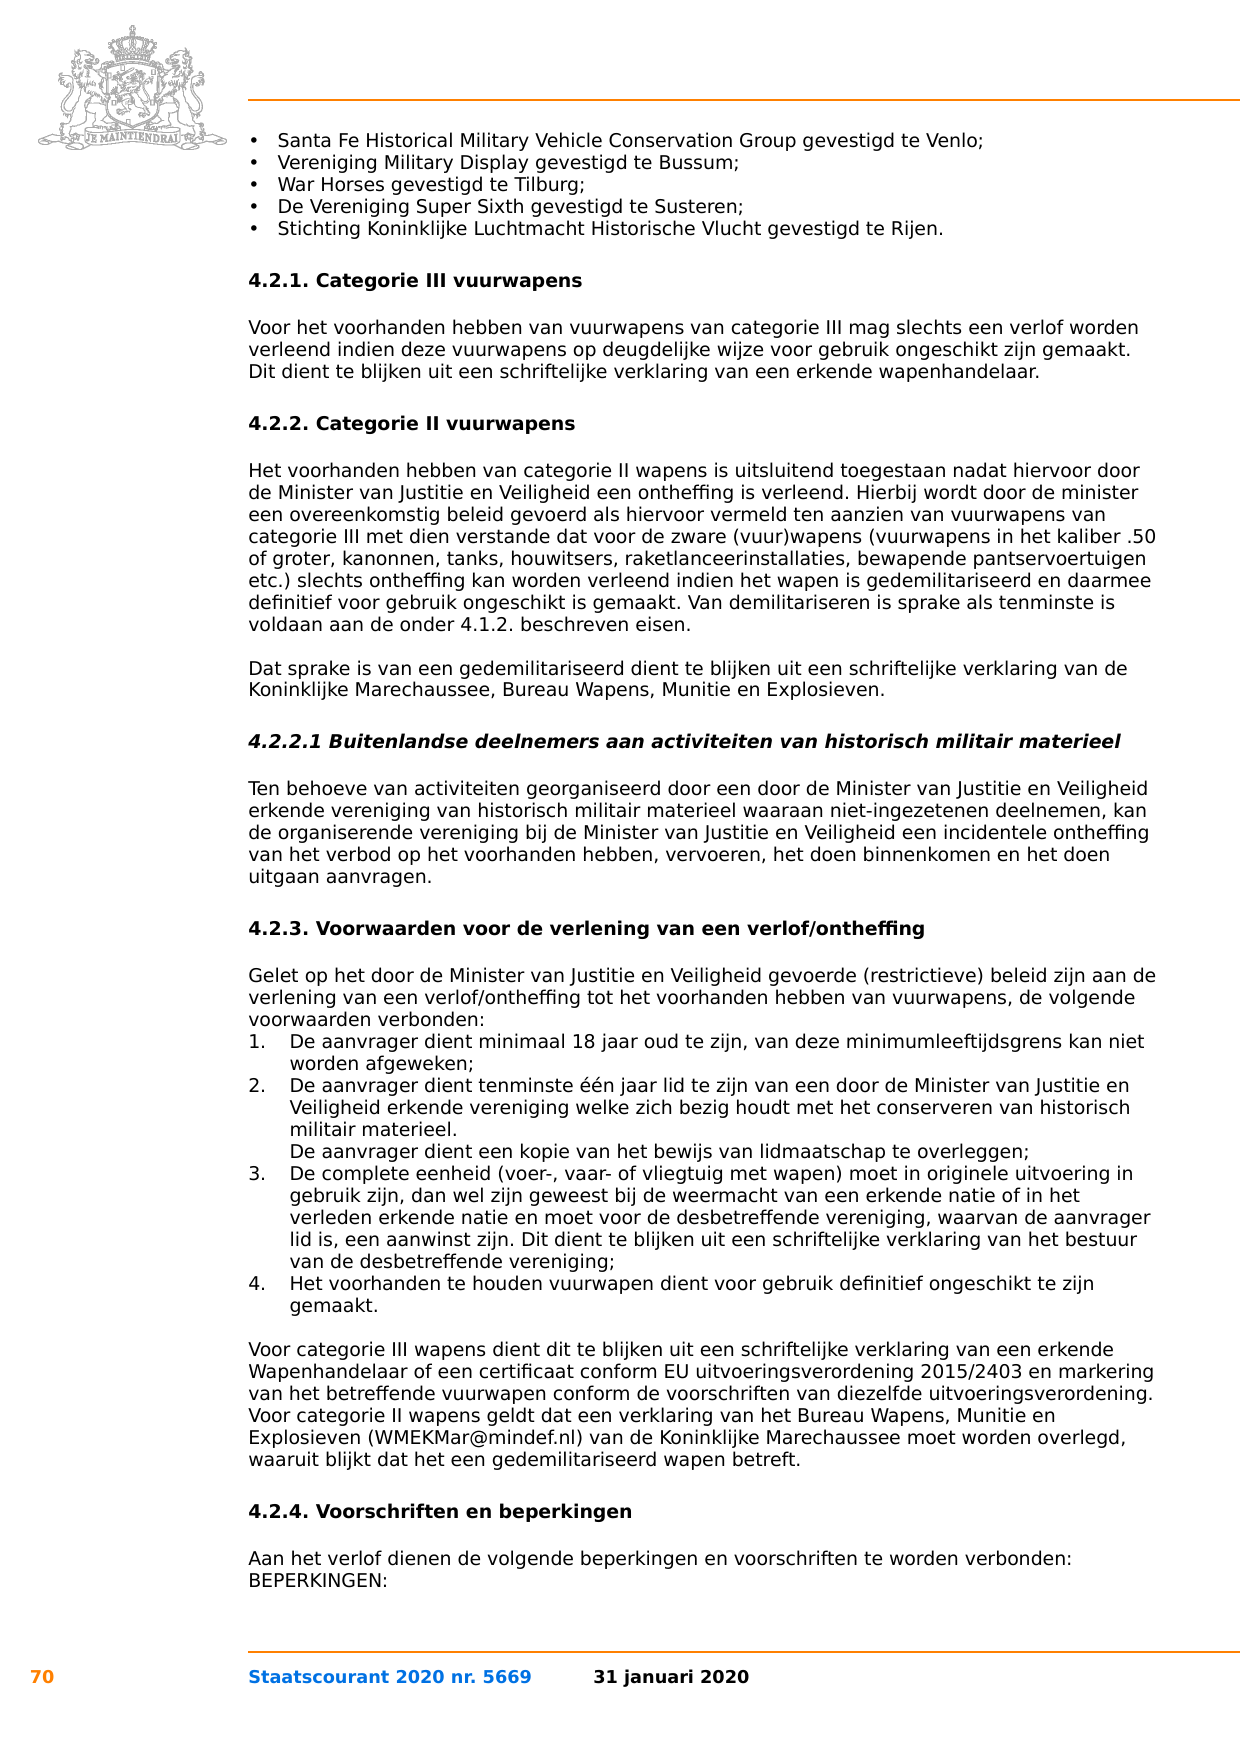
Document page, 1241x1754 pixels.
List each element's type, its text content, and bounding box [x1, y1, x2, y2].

text De aanvrager dient een kopie van het bewijs van lidmaatschap te overleggen; [289, 1141, 1163, 1163]
text 3. De complete eenheid (voer-, vaar- of vliegtuig met wapen) moet in originele uitvoering in gebruik zijn, dan wel zijn geweest bij de weermacht van een erkende natie of in het verleden erkende natie en moet voor de desbetreffende vereniging, waarvan de aanvrager lid is, een aanwinst zijn. Dit dient te blijken uit een schriftelijke verklaring van het bestuur van de desbetreffende vereniging; [248, 1163, 1163, 1273]
text 1. De aanvrager dient minimaal 18 jaar oud te zijn, van deze minimumleeftijdsgrens kan niet worden afgeweken; [248, 1031, 1163, 1075]
text • Santa Fe Historical Military Vehicle Conservation Group gevestigd te Venlo; [248, 130, 1163, 152]
picture [38, 25, 227, 150]
text Aan het verlof dienen de volgende beperkingen en voorschriften te worden verbonden: BEPERKINGEN: [248, 1548, 1163, 1592]
text Voor het voorhanden hebben van vuurwapens van categorie III mag slechts een verlof worden verleend indien deze vuurwapens op deugdelijke wijze voor gebruik ongeschikt zijn gemaakt. Dit dient te blijken uit een schriftelijke verklaring van een erkende wapenhandelaar. [248, 317, 1163, 383]
text • Vereniging Military Display gevestigd te Bussum; [248, 152, 1163, 174]
text • Stichting Koninklijke Luchtmacht Historische Vlucht gevestigd te Rijen. [248, 218, 1163, 240]
text 2. De aanvrager dient tenminste één jaar lid te zijn van een door de Minister van Justitie en Veiligheid erkende vereniging welke zich bezig houdt met het conserveren van historisch militair materieel. [248, 1075, 1163, 1141]
text Dat sprake is van een gedemilitariseerd dient te blijken uit een schriftelijke verklaring van de Koninklijke Marechaussee, Bureau Wapens, Munitie en Explosieven. [248, 657, 1163, 701]
subtitle 4.2.3. Voorwaarden voor de verlening van een verlof/ontheffing [248, 918, 1163, 940]
subtitle 4.2.2.1 Buitenlandse deelnemers aan activiteiten van historisch militair materieel [248, 731, 1163, 753]
text 4. Het voorhanden te houden vuurwapen dient voor gebruik definitief ongeschikt te zijn gemaakt. [248, 1273, 1163, 1317]
subtitle 4.2.2. Categorie II vuurwapens [248, 413, 1163, 435]
subtitle 4.2.4. Voorschriften en beperkingen [248, 1501, 1163, 1523]
text Ten behoeve van activiteiten georganiseerd door een door de Minister van Justitie en Veiligheid erkende vereniging van historisch militair materieel waaraan niet-ingezetenen deelnemen, kan de organiserende vereniging bij de Minister van Justitie en Veiligheid een incidentele ontheffing van het verbod op het voorhanden hebben, vervoeren, het doen binnenkomen en het doen uitgaan aanvragen. [248, 778, 1163, 888]
text Voor categorie III wapens dient dit te blijken uit een schriftelijke verklaring van een erkende Wapenhandelaar of een certificaat conform EU uitvoeringsverordening 2015/2403 en markering van het betreffende vuurwapen conform de voorschriften van diezelfde uitvoeringsverordening. Voor categorie II wapens geldt dat een verklaring van het Bureau Wapens, Munitie en Explosieven (WMEKMar@mindef.nl) van de Koninklijke Marechaussee moet worden overlegd, waaruit blijkt dat het een gedemilitariseerd wapen betreft. [248, 1339, 1163, 1471]
text • De Vereniging Super Sixth gevestigd te Susteren; [248, 196, 1163, 218]
text Het voorhanden hebben van categorie II wapens is uitsluitend toegestaan nadat hiervoor door de Minister van Justitie en Veiligheid een ontheffing is verleend. Hierbij wordt door de minister een overeenkomstig beleid gevoerd als hiervoor vermeld ten aanzien van vuurwapens van categorie III met dien verstande dat voor de zware (vuur)wapens (vuurwapens in het kaliber .50 of groter, kanonnen, tanks, houwitsers, raketlanceerinstallaties, bewapende pantservoertuigen etc.) slechts ontheffing kan worden verleend indien het wapen is gedemilitariseerd en daarmee definitief voor gebruik ongeschikt is gemaakt. Van demilitariseren is sprake als tenminste is voldaan aan de onder 4.1.2. beschreven eisen. [248, 460, 1163, 636]
text Gelet op het door de Minister van Justitie en Veiligheid gevoerde (restrictieve) beleid zijn aan de verlening van een verlof/ontheffing tot het voorhanden hebben van vuurwapens, de volgende voorwaarden verbonden: [248, 965, 1163, 1031]
text • War Horses gevestigd te Tilburg; [248, 174, 1163, 196]
subtitle 4.2.1. Categorie III vuurwapens [248, 270, 1163, 292]
